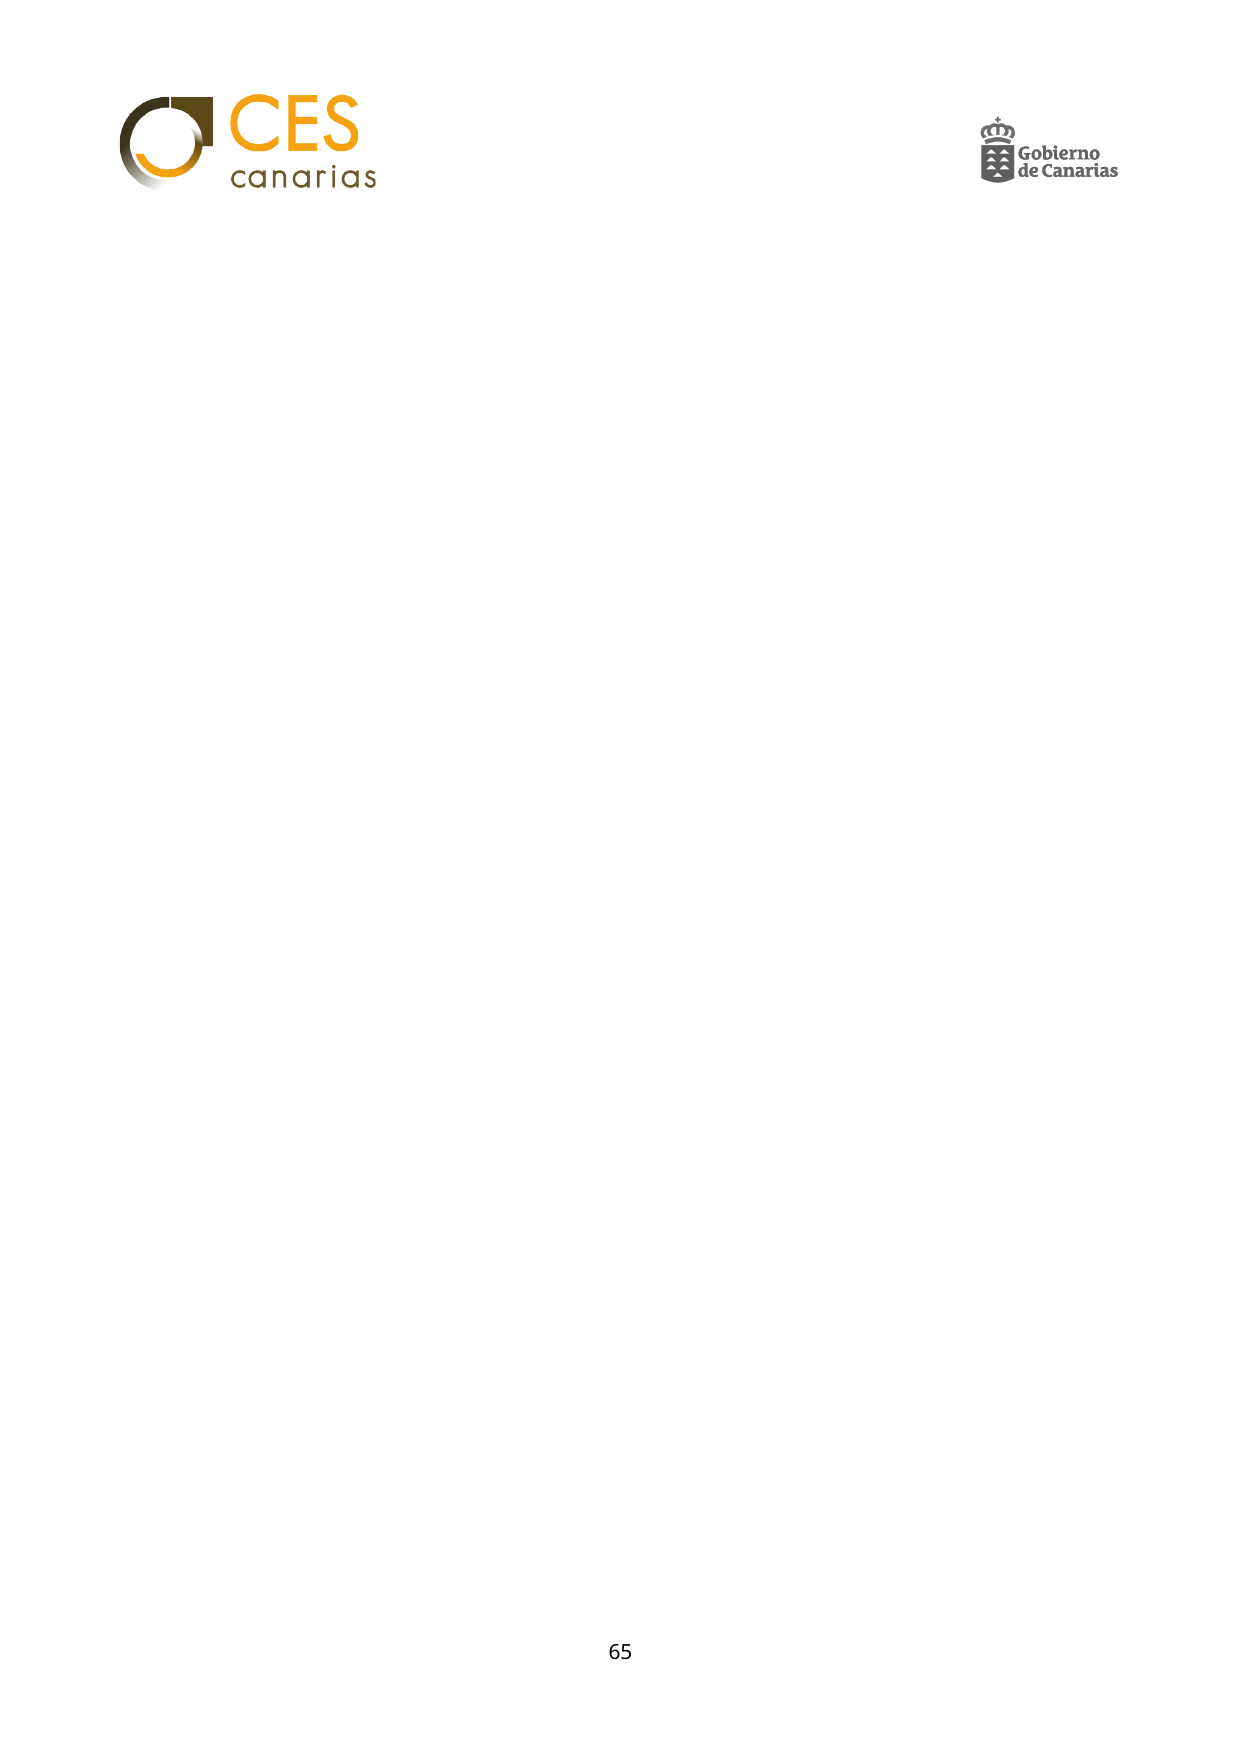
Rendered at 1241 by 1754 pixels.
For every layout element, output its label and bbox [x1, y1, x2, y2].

picture [975, 111, 1120, 186]
picture [119, 94, 376, 191]
